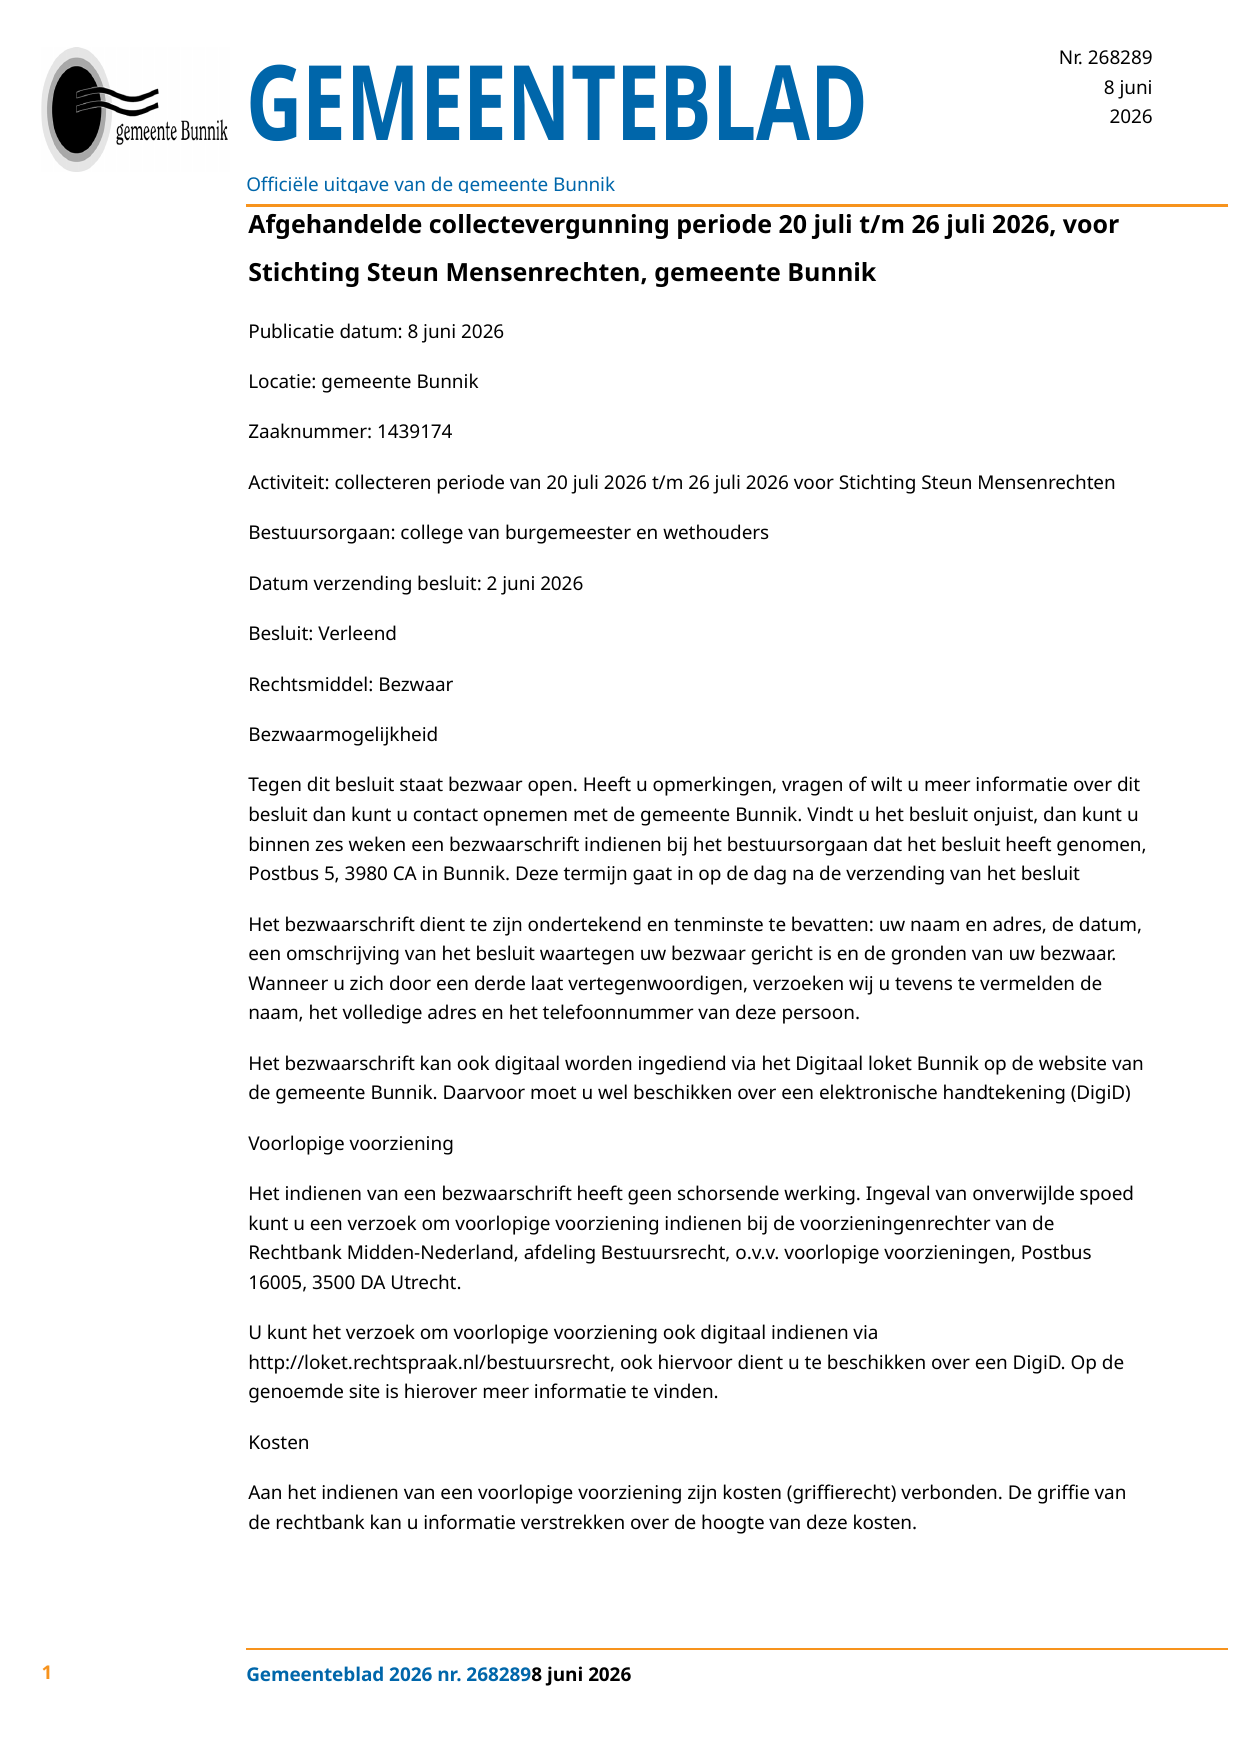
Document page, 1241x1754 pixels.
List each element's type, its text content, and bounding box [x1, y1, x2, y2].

text Datum verzending besluit: 2 juni 2026 [248, 570, 1152, 596]
text U kunt het verzoek om voorlopige voorziening ook digitaal indienen via http://loket.rechtspraak.nl/bestuursrecht, ook hiervoor dient u te beschikken over een DigiD. Op de genoemde site is hierover meer informatie te vinden. [248, 1319, 1152, 1404]
picture [41, 47, 231, 172]
text Het bezwaarschrift kan ook digitaal worden ingediend via het Digitaal loket Bunnik op de website van de gemeente Bunnik. Daarvoor moet u wel beschikken over een elektronische handtekening (DigiD) [248, 1050, 1152, 1105]
text Het bezwaarschrift dient te zijn ondertekend en tenminste te bevatten: uw naam en adres, de datum, een omschrijving van het besluit waartegen uw bezwaar gericht is en de gronden van uw bezwaar. Wanneer u zich door een derde laat vertegenwoordigen, verzoeken wij u tevens te vermelden de naam, het volledige adres en het telefoonnummer van deze persoon. [248, 911, 1152, 1025]
text Zaaknummer: 1439174 [248, 419, 1152, 444]
text Voorlopige voorziening [248, 1130, 1152, 1156]
text Kosten [248, 1429, 1152, 1455]
text Besluit: Verleend [248, 620, 1152, 646]
text Het indienen van een bezwaarschrift heeft geen schorsende werking. Ingeval van onverwijlde spoed kunt u een verzoek om voorlopige voorziening indienen bij de voorzieningenrechter van de Rechtbank Midden-Nederland, afdeling Bestuursrecht, o.v.v. voorlopige voorzieningen, Postbus 16005, 3500 DA Utrecht. [248, 1180, 1152, 1295]
text Activiteit: collecteren periode van 20 juli 2026 t/m 26 juli 2026 voor Stichting Steun Mensenrechten [248, 469, 1152, 495]
text Afgehandelde collectevergunning periode 20 juli t/m 26 juli 2026, voor Stichting Steun Mensenrechten, gemeente Bunnik [248, 207, 1152, 288]
text Bezwaarmogelijkheid [248, 721, 1152, 747]
text Locatie: gemeente Bunnik [248, 368, 1152, 394]
text Bestuursorgaan: college van burgemeester en wethouders [248, 519, 1152, 545]
text Aan het indienen van een voorlopige voorziening zijn kosten (griffierecht) verbonden. De griffie van de rechtbank kan u informatie verstrekken over de hoogte van deze kosten. [248, 1479, 1152, 1535]
text Publicatie datum: 8 juni 2026 [248, 318, 1152, 344]
text Rechtsmiddel: Bezwaar [248, 671, 1152, 697]
text Tegen dit besluit staat bezwaar open. Heeft u opmerkingen, vragen of wilt u meer informatie over dit besluit dan kunt u contact opnemen met de gemeente Bunnik. Vindt u het besluit onjuist, dan kunt u binnen zes weken een bezwaarschrift indienen bij het bestuursorgaan dat het besluit heeft genomen, Postbus 5, 3980 CA in Bunnik. Deze termijn gaat in op de dag na de verzending van het besluit [248, 772, 1152, 886]
